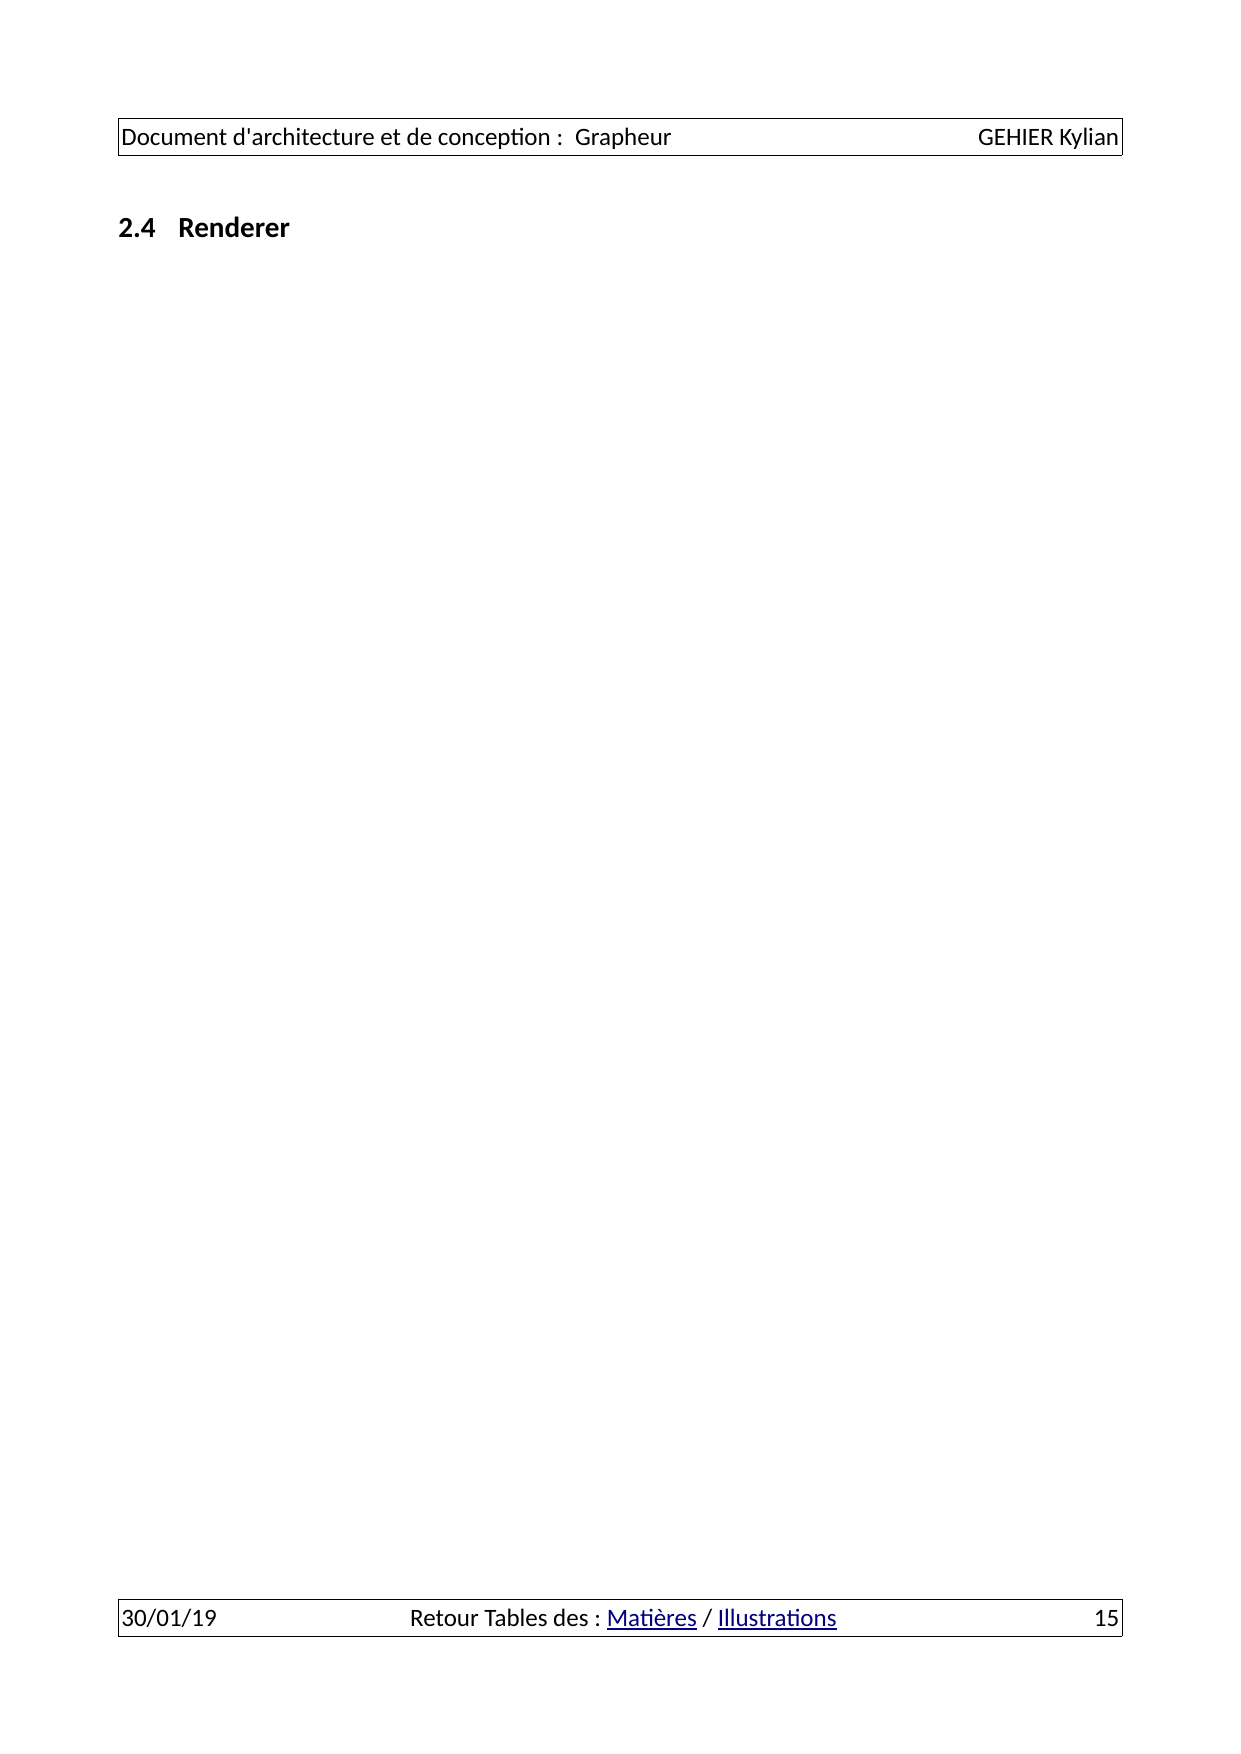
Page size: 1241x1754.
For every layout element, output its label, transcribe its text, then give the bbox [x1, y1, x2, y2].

subtitle 2.4 Renderer [118, 209, 1122, 245]
